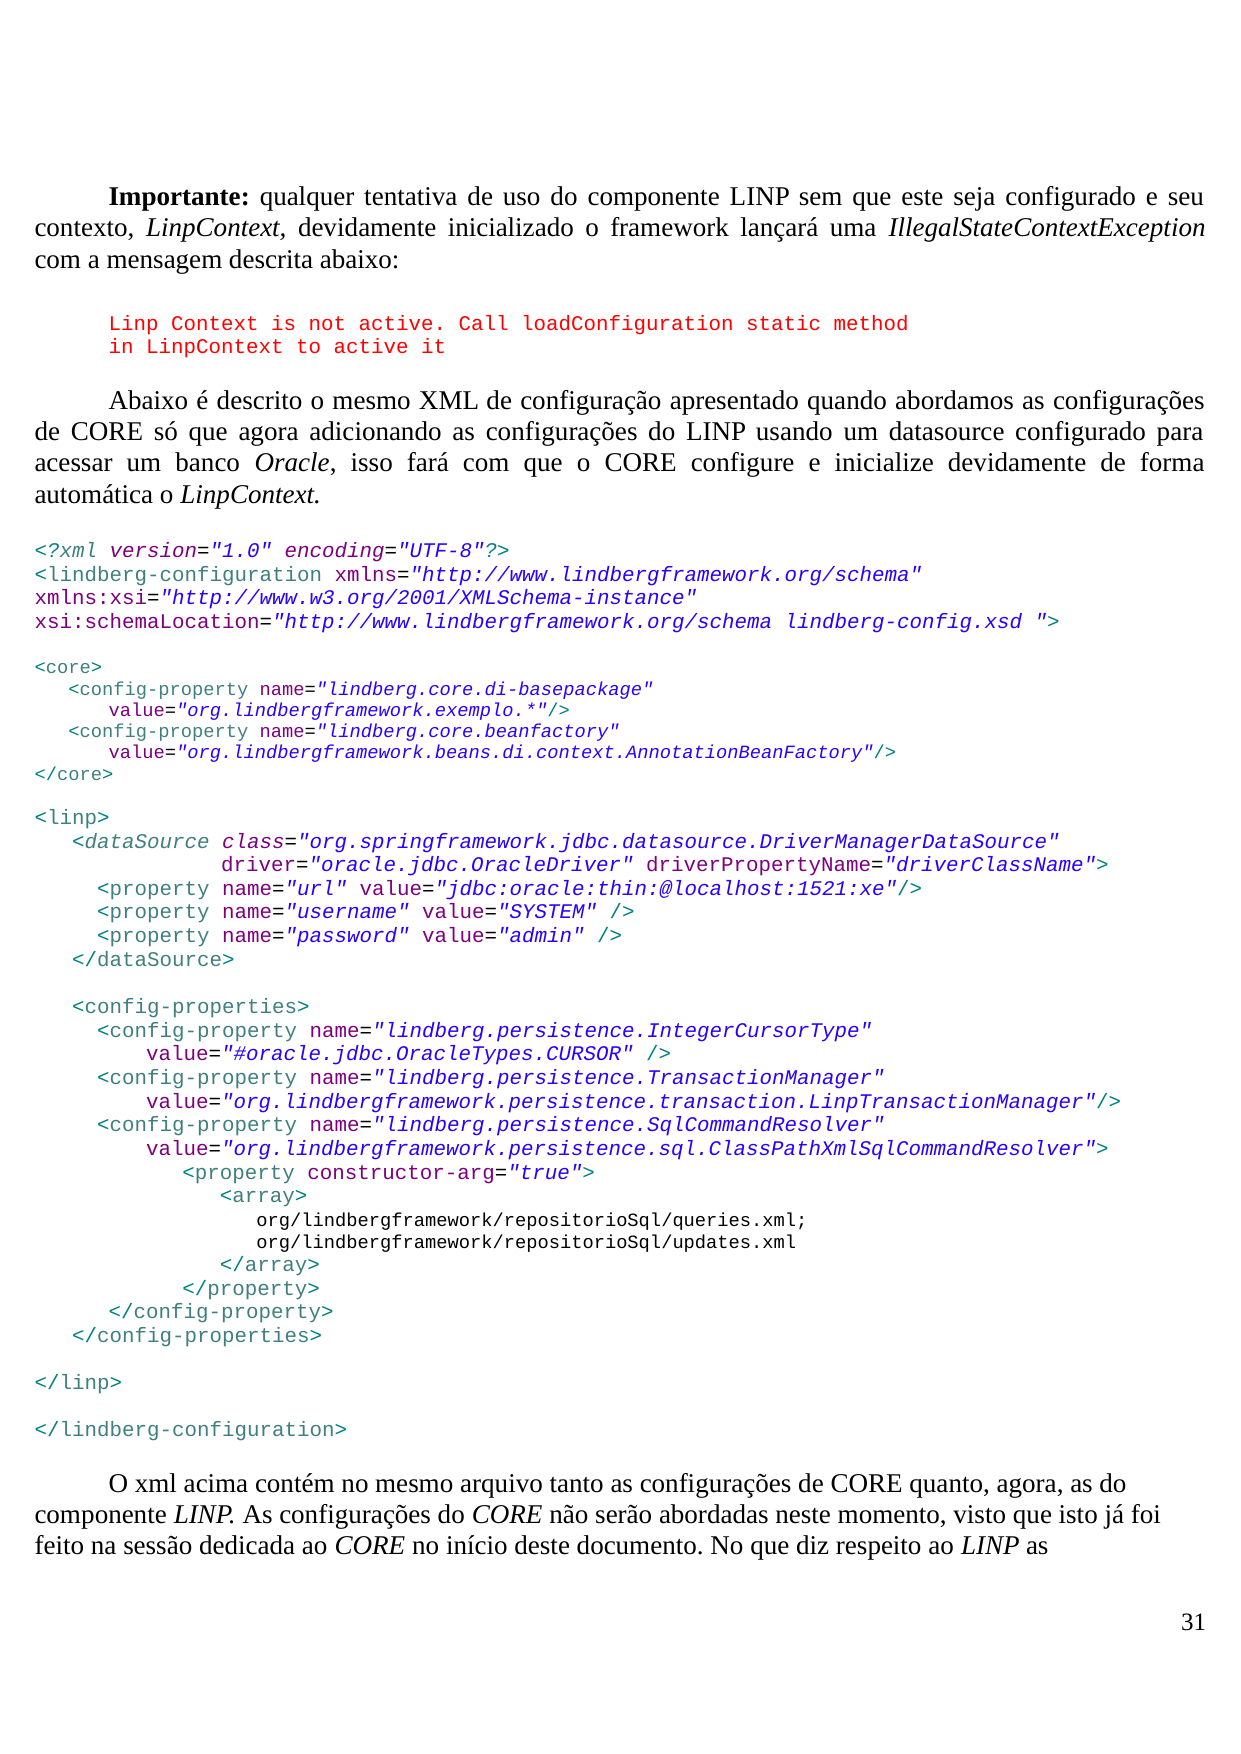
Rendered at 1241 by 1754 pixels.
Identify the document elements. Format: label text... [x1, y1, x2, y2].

text </linp> [34, 1372, 1206, 1396]
text </array> [34, 1254, 1206, 1277]
text O xml acima contém no mesmo arquivo tanto as configurações de CORE quanto, agora, as do componente LINP. As configurações do CORE não serão abordadas neste momento, visto que isto já foi feito na sessão dedicada ao CORE no início deste documento. No que diz respeito ao LINP as [34, 1467, 1206, 1561]
text <config-property name="lindberg.core.di-basepackage" value="org.lindbergframework.exemplo.*"/> [34, 679, 1206, 722]
text Linp Context is not active. Call loadConfiguration static method [34, 305, 1206, 337]
text <config-properties> [34, 996, 1206, 1020]
text </lindberg-configuration> [34, 1419, 1206, 1443]
text driver="oracle.jdbc.OracleDriver" driverPropertyName="driverClassName"> [34, 854, 1206, 878]
text </dataSource> [34, 949, 1206, 972]
text <config-property name="lindberg.persistence.SqlCommandResolver" value="org.lindbergframework.persistence.sql.ClassPathXmlSqlCommandResolver"> <property constructor-arg="true"> [34, 1114, 1206, 1185]
text </property> [34, 1277, 1206, 1301]
text </config-properties> [34, 1325, 1206, 1348]
text org/lindbergframework/repositorioSql/queries.xml; org/lindbergframework/repositorioSql/updates.xml [34, 1209, 1206, 1254]
text <lindberg-configuration xmlns="http://www.lindbergframework.org/schema" xmlns:xsi="http://www.w3.org/2001/XMLSchema-instance" xsi:schemaLocation="http://www.lindbergframework.org/schema lindberg-config.xsd "> [34, 564, 1206, 634]
text in LinpContext to active it [34, 337, 1206, 360]
text <array> [34, 1185, 1206, 1209]
text Abaixo é descrito o mesmo XML de configuração apresentado quando abordamos as configurações de CORE só que agora adicionando as configurações do LINP usando um datasource configurado para acessar um banco Oracle, isso fará com que o CORE configure e inicialize devidamente de forma automática o LinpContext. [34, 384, 1206, 509]
text <?xml version="1.0" encoding="UTF-8"?> [34, 540, 1206, 564]
text <core> [34, 658, 1206, 679]
text <linp> [34, 807, 1206, 831]
text <config-property name="lindberg.persistence.TransactionManager" value="org.lindbergframework.persistence.transaction.LinpTransactionManager"/> [34, 1067, 1206, 1114]
text </core> [34, 764, 1206, 786]
text <property name="url" value="jdbc:oracle:thin:@localhost:1521:xe"/> [34, 878, 1206, 902]
text <config-property name="lindberg.core.beanfactory" value="org.lindbergframework.beans.di.context.AnnotationBeanFactory"/> [34, 722, 1206, 764]
text <dataSource class="org.springframework.jdbc.datasource.DriverManagerDataSource" [34, 831, 1206, 854]
text </config-property> [34, 1301, 1206, 1325]
text <config-property name="lindberg.persistence.IntegerCursorType" value="#oracle.jdbc.OracleTypes.CURSOR" /> [34, 1020, 1206, 1067]
text <property name="username" value="SYSTEM" /> [34, 902, 1206, 925]
text <property name="password" value="admin" /> [34, 925, 1206, 949]
text Importante: qualquer tentativa de uso do componente LINP sem que este seja configurado e seu contexto, LinpContext, devidamente inicializado o framework lançará uma IllegalStateContextException com a mensagem descrita abaixo: [34, 180, 1206, 274]
